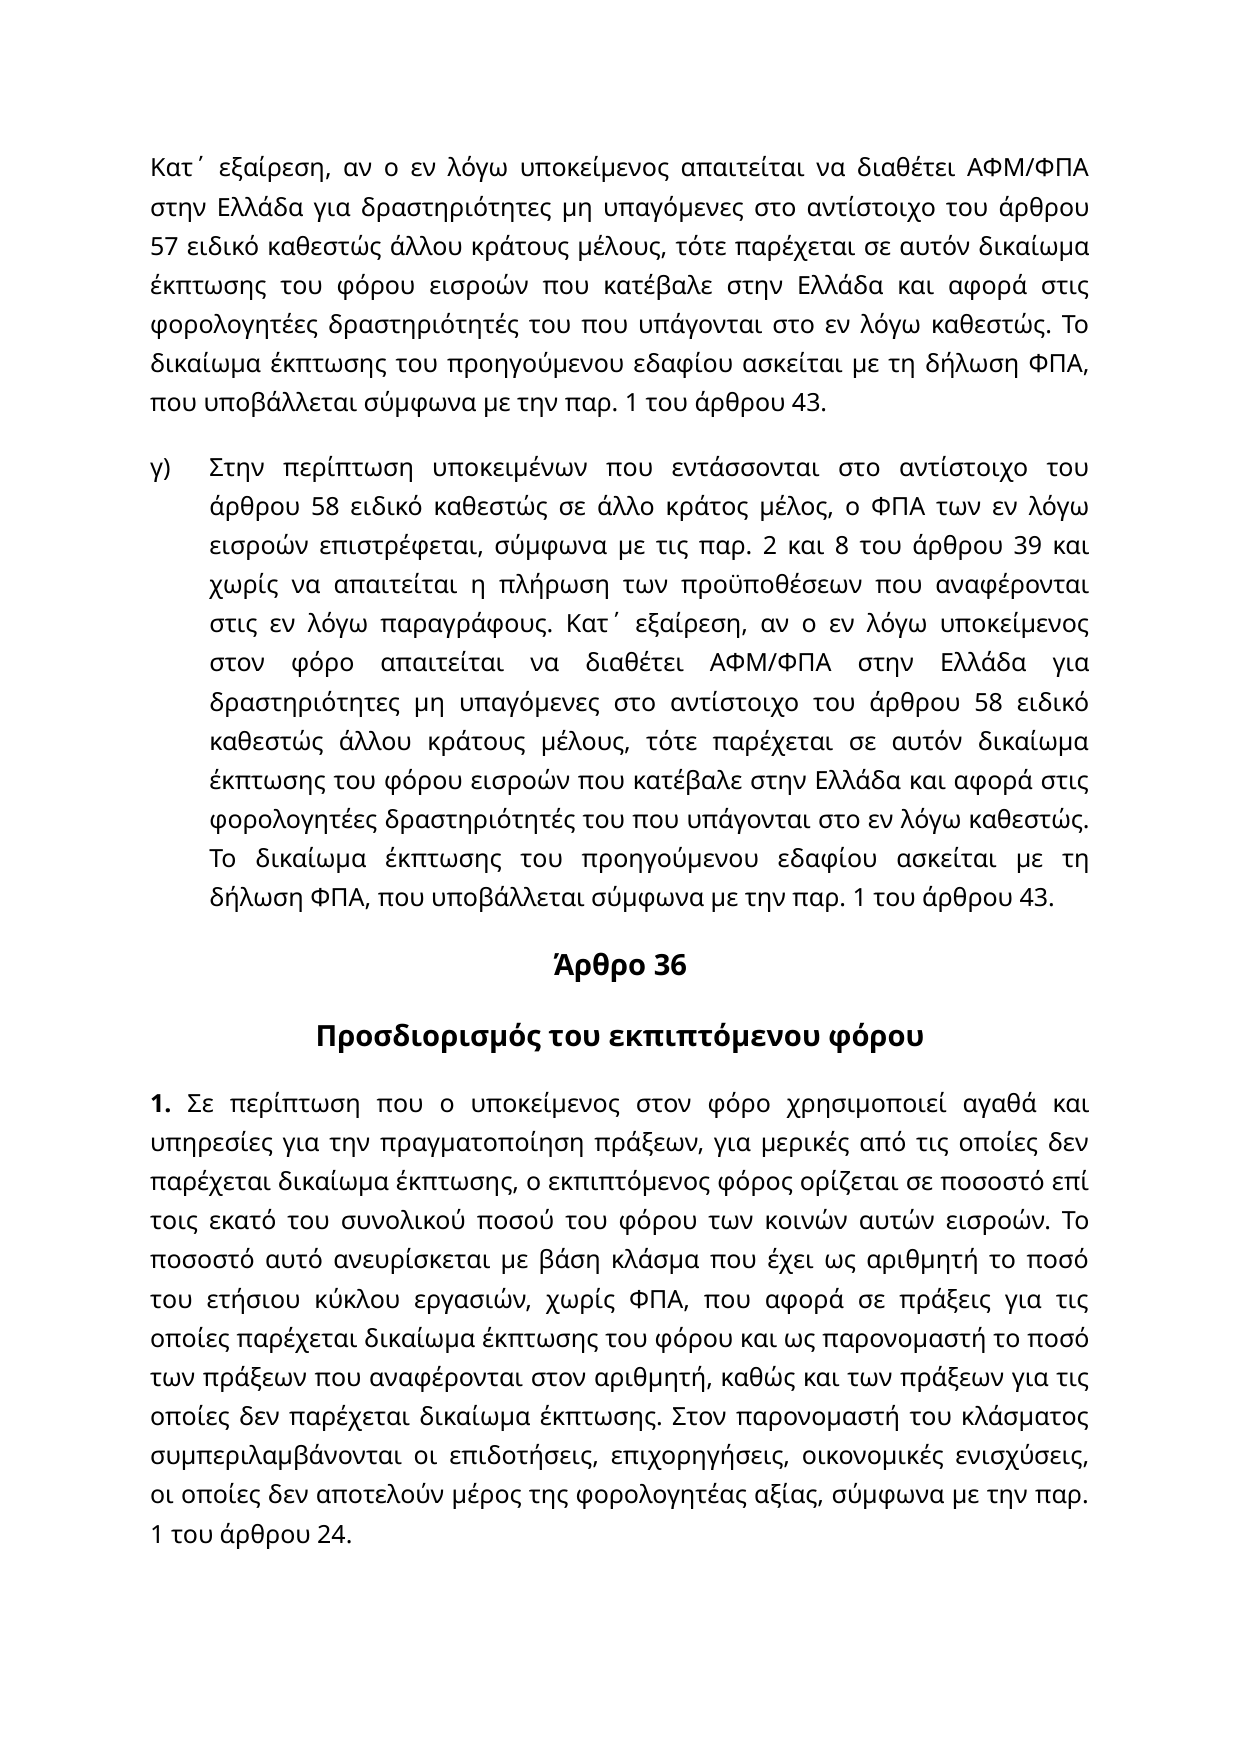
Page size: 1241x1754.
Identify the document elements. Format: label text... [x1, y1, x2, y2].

text 1. Σε περίπτωση που ο υποκείμενος στον φόρο χρησιμοποιεί αγαθά και υπηρεσίες για την πραγματοποίηση πράξεων, για μερικές από τις οποίες δεν παρέχεται δικαίωμα έκπτωσης, ο εκπιπτόμενος φόρος ορίζεται σε ποσοστό επί τοις εκατό του συνολικού ποσού του φόρου των κοινών αυτών εισροών. Το ποσοστό αυτό ανευρίσκεται με βάση κλάσμα που έχει ως αριθμητή το ποσό του ετήσιου κύκλου εργασιών, χωρίς ΦΠΑ, που αφορά σε πράξεις για τις οποίες παρέχεται δικαίωμα έκπτωσης του φόρου και ως παρονομαστή το ποσό των πράξεων που αναφέρονται στον αριθμητή, καθώς και των πράξεων για τις οποίες δεν παρέχεται δικαίωμα έκπτωσης. Στον παρονομαστή του κλάσματος συμπεριλαμβάνονται οι επιδοτήσεις, επιχορηγήσεις, οικονομικές ενισχύσεις, οι οποίες δεν αποτελούν μέρος της φορολογητέας αξίας, σύμφωνα με την παρ. 1 του άρθρου 24. [150, 1085, 1090, 1550]
text Κατ΄ εξαίρεση, αν ο εν λόγω υποκείμενος απαιτείται να διαθέτει ΑΦΜ/ΦΠΑ στην Ελλάδα για δραστηριότητες μη υπαγόμενες στο αντίστοιχο του άρθρου 57 ειδικό καθεστώς άλλου κράτους μέλους, τότε παρέχεται σε αυτόν δικαίωμα έκπτωσης του φόρου εισροών που κατέβαλε στην Ελλάδα και αφορά στις φορολογητέες δραστηριότητές του που υπάγονται στο εν λόγω καθεστώς. Το δικαίωμα έκπτωσης του προηγούμενου εδαφίου ασκείται με τη δήλωση ΦΠΑ, που υποβάλλεται σύμφωνα με την παρ. 1 του άρθρου 43. [150, 150, 1090, 419]
list γ) Στην περίπτωση υποκειμένων που εντάσσονται στο αντίστοιχο του άρθρου 58 ειδικό καθεστώς σε άλλο κράτος μέλος, ο ΦΠΑ των εν λόγω εισροών επιστρέφεται, σύμφωνα με τις παρ. 2 και 8 του άρθρου 39 και χωρίς να απαιτείται η πλήρωση των προϋποθέσεων που αναφέρονται στις εν λόγω παραγράφους. Κατ΄ εξαίρεση, αν ο εν λόγω υποκείμενος στον φόρο απαιτείται να διαθέτει ΑΦΜ/ΦΠΑ στην Ελλάδα για δραστηριότητες μη υπαγόμενες στο αντίστοιχο του άρθρου 58 ειδικό καθεστώς άλλου κράτους μέλους, τότε παρέχεται σε αυτόν δικαίωμα έκπτωσης του φόρου εισροών που κατέβαλε στην Ελλάδα και αφορά στις φορολογητέες δραστηριότητές του που υπάγονται στο εν λόγω καθεστώς. Το δικαίωμα έκπτωσης του προηγούμενου εδαφίου ασκείται με τη δήλωση ΦΠΑ, που υποβάλλεται σύμφωνα με την παρ. 1 του άρθρου 43. [150, 449, 1090, 914]
subtitle Άρθρο 36 [150, 944, 1090, 984]
subtitle Προσδιορισμός του εκπιπτόμενου φόρου [150, 1015, 1090, 1054]
